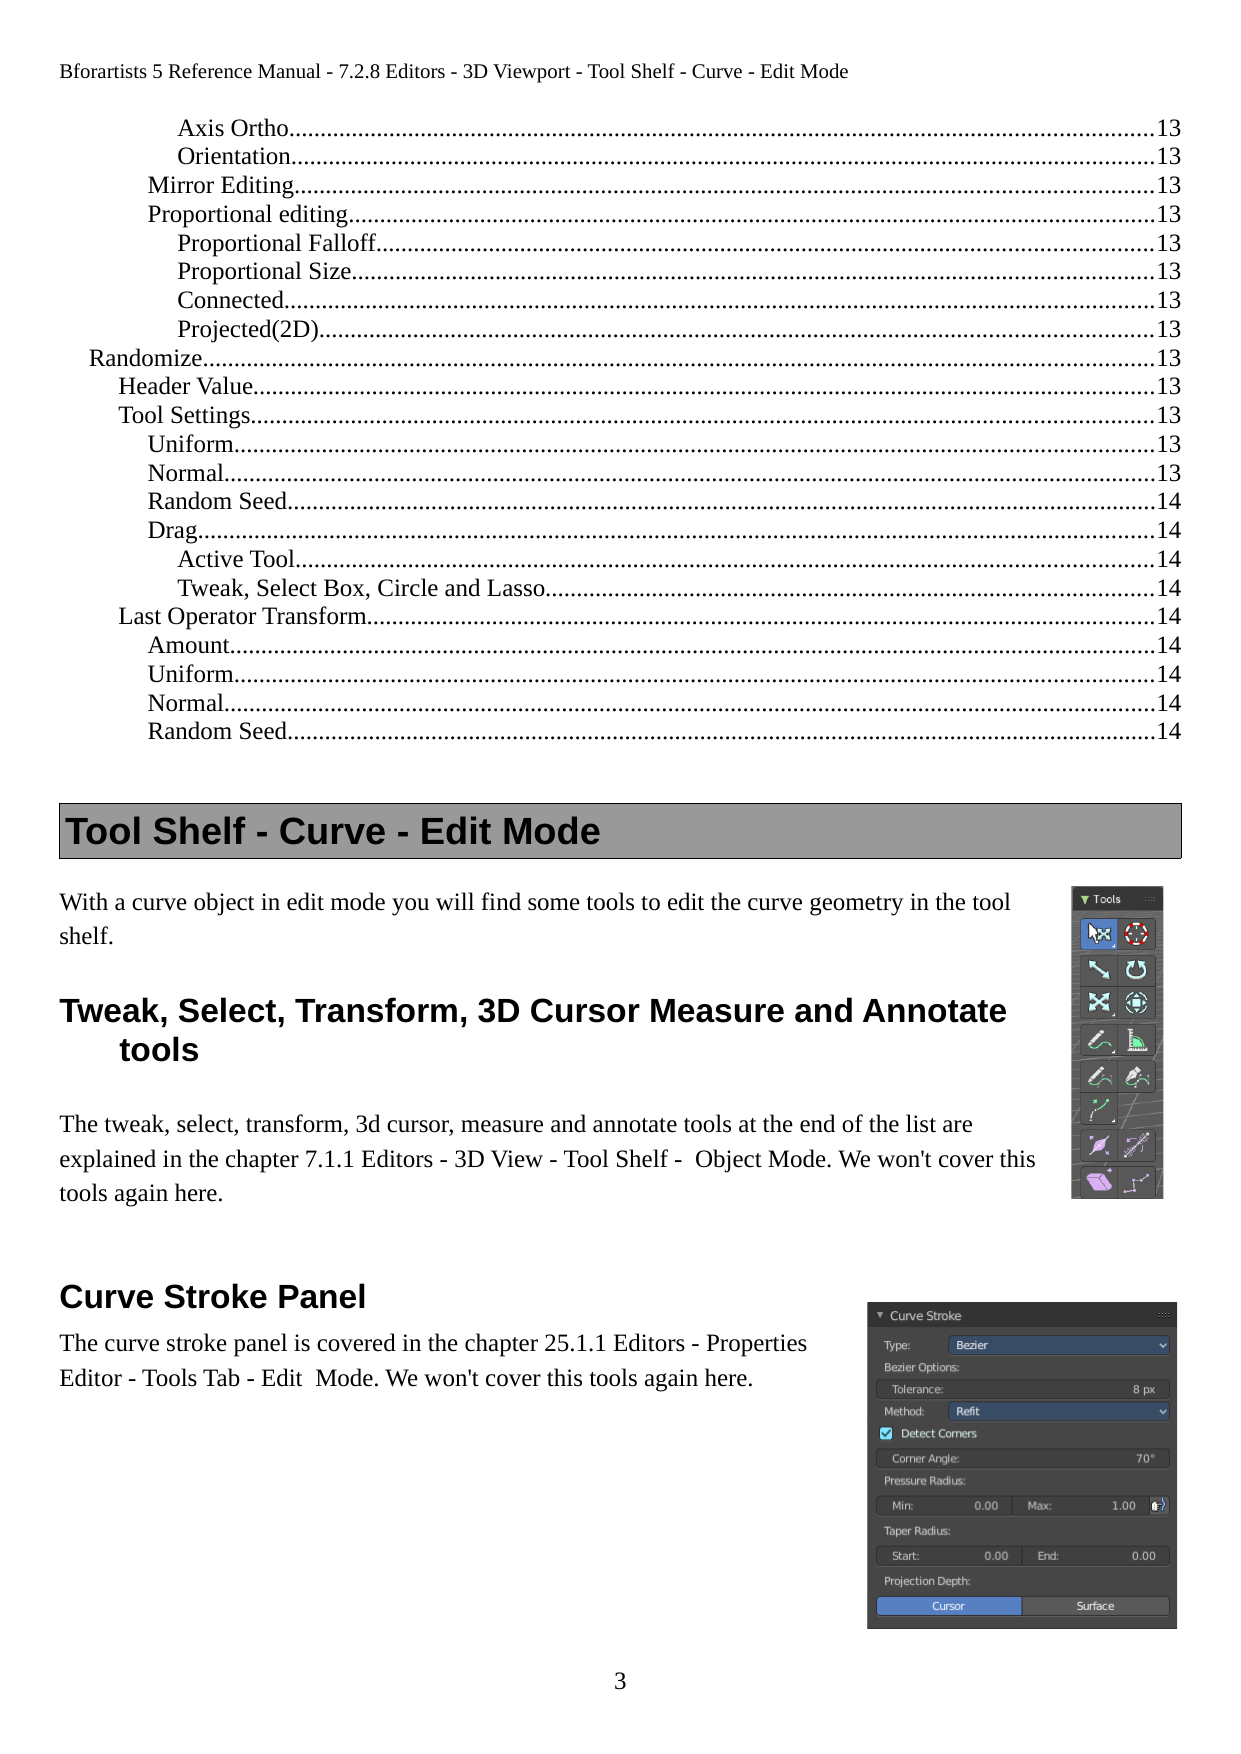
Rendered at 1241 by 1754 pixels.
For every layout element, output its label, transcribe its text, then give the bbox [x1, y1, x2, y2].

text Normal 14 [147, 688, 1181, 716]
text Uniform 13 [147, 429, 1181, 458]
text The tweak, select, transform, 3d cursor, measure and annotate tools at the end of the list are explained in the chapter 7.1.1 Editors - 3D View - Tool Shelf - Object Mode. We won't cover this tools again here. [59, 1109, 1181, 1207]
text Projected(2D) 13 [177, 314, 1181, 343]
text Axis Ortho 13 [177, 113, 1181, 141]
text Amount 14 [147, 630, 1181, 659]
subtitle Curve Stroke Panel [59, 1277, 1181, 1316]
text Tool Settings 13 [118, 400, 1181, 429]
text With a curve object in edit mode you will find some tools to edit the curve geometry in the tool shelf. [59, 887, 1071, 950]
text Proportional Size 13 [177, 256, 1181, 285]
subtitle Tweak, Select, Transform, 3D Cursor Measure and Annotate tools [59, 991, 1071, 1068]
text Random Seed 14 [147, 486, 1181, 515]
text The curve stroke panel is covered in the chapter 25.1.1 Editors - Properties Editor - Tools Tab - Edit Mode. We won't cover this tools again here. [59, 1328, 867, 1392]
subtitle [1164, 991, 1181, 1068]
table_header Tool Shelf - Curve - Edit Mode [60, 804, 1181, 858]
text Random Seed 14 [147, 716, 1181, 745]
text Proportional Falloff 13 [177, 228, 1181, 256]
text Tweak, Select Box, Circle and Lasso 14 [177, 573, 1181, 601]
text Connected 13 [177, 285, 1181, 314]
text Proportional editing 13 [147, 199, 1181, 228]
text Drag 14 [147, 515, 1181, 544]
text Normal 13 [147, 458, 1181, 486]
text Active Tool 14 [177, 544, 1181, 573]
picture [867, 1302, 1178, 1629]
text Header Value 13 [118, 371, 1181, 400]
picture [1071, 886, 1164, 1199]
text Last Operator Transform 14 [118, 601, 1181, 630]
text Mirror Editing 13 [147, 170, 1181, 199]
text Orientation 13 [177, 141, 1181, 170]
text Uniform 14 [147, 659, 1181, 688]
text Randomize 13 [88, 343, 1181, 371]
